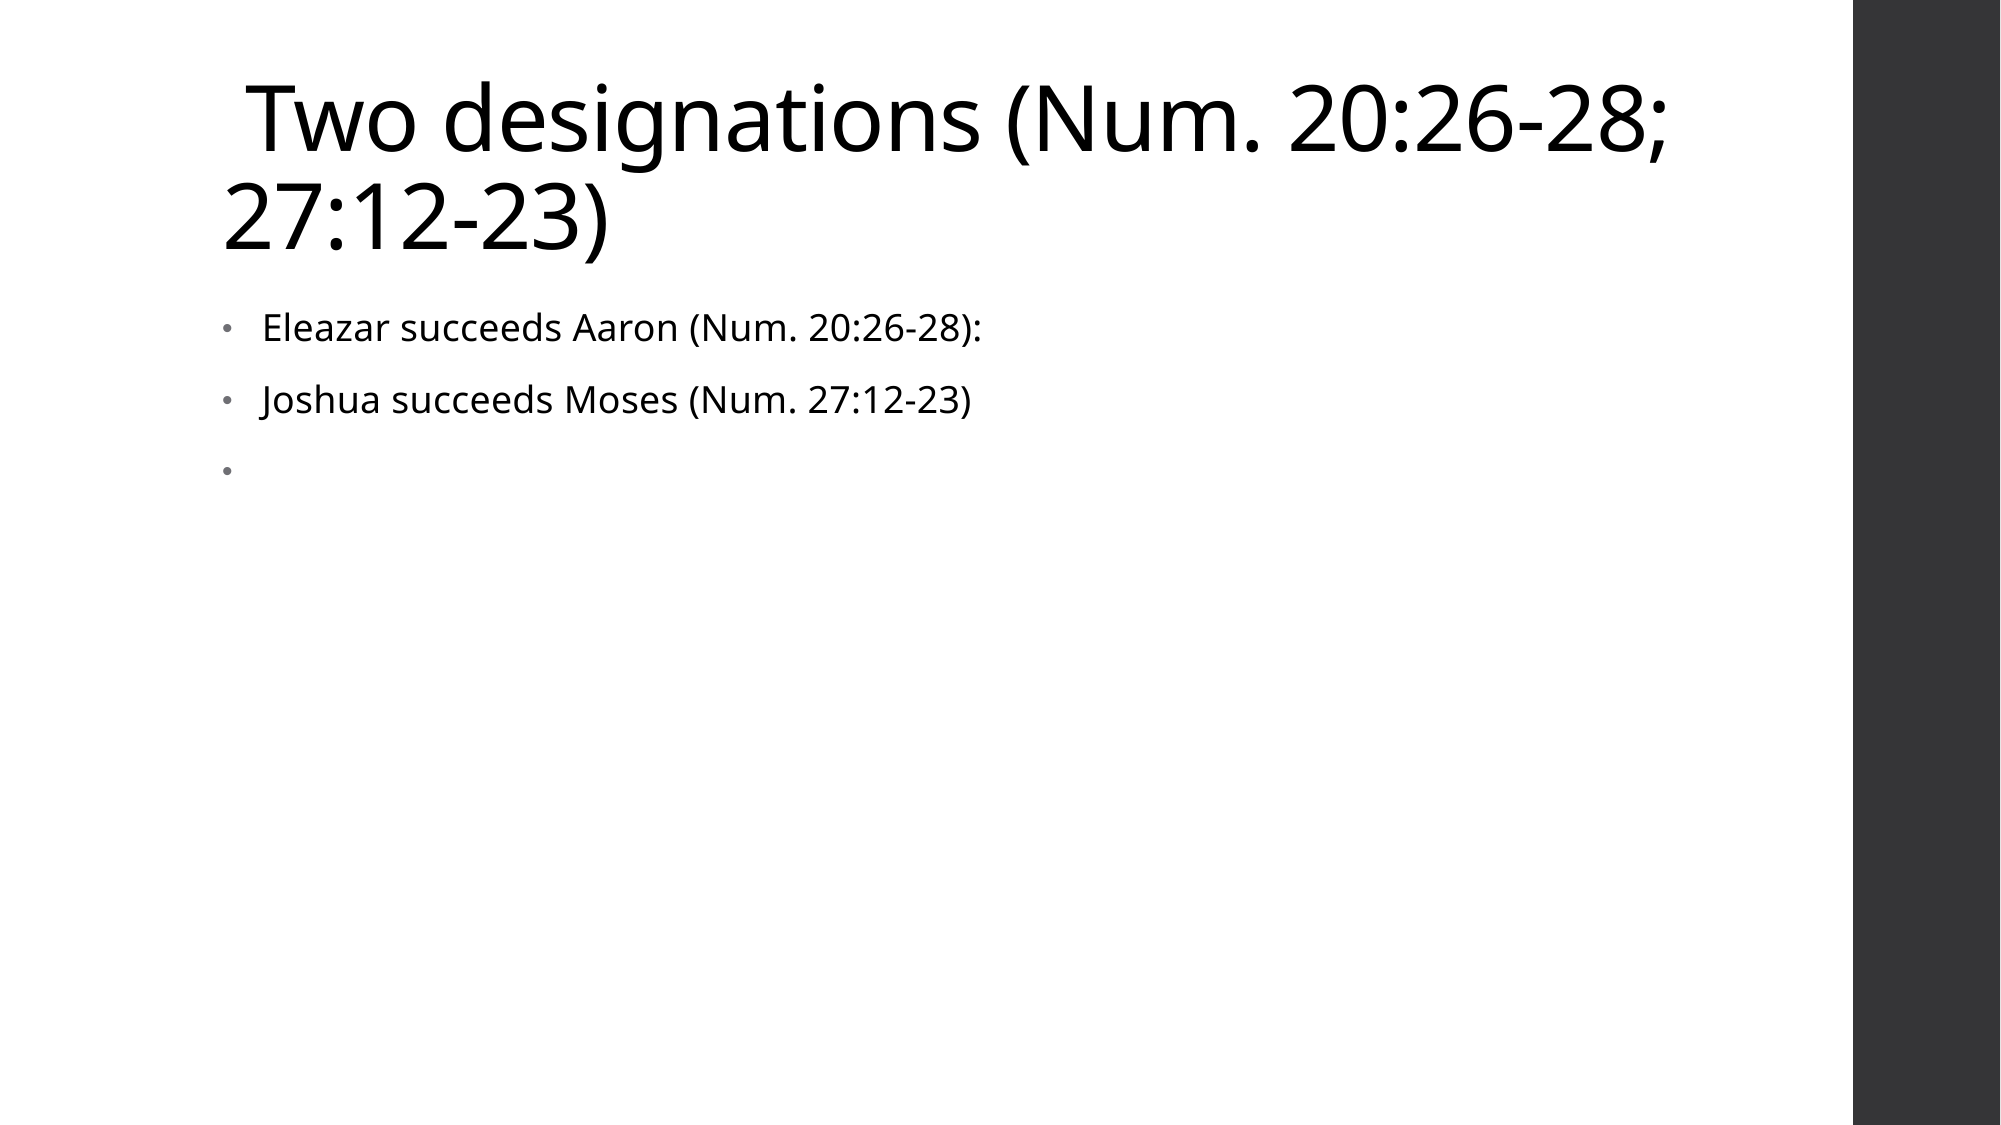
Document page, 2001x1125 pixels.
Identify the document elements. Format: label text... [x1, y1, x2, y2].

title Two designations (Num. 20:26-28; 27:12-23) [206, 60, 1797, 278]
list Eleazar succeeds Aaron (Num. 20:26-28): Joshua succeeds Moses (Num. 27:12-23) [206, 299, 1617, 1014]
